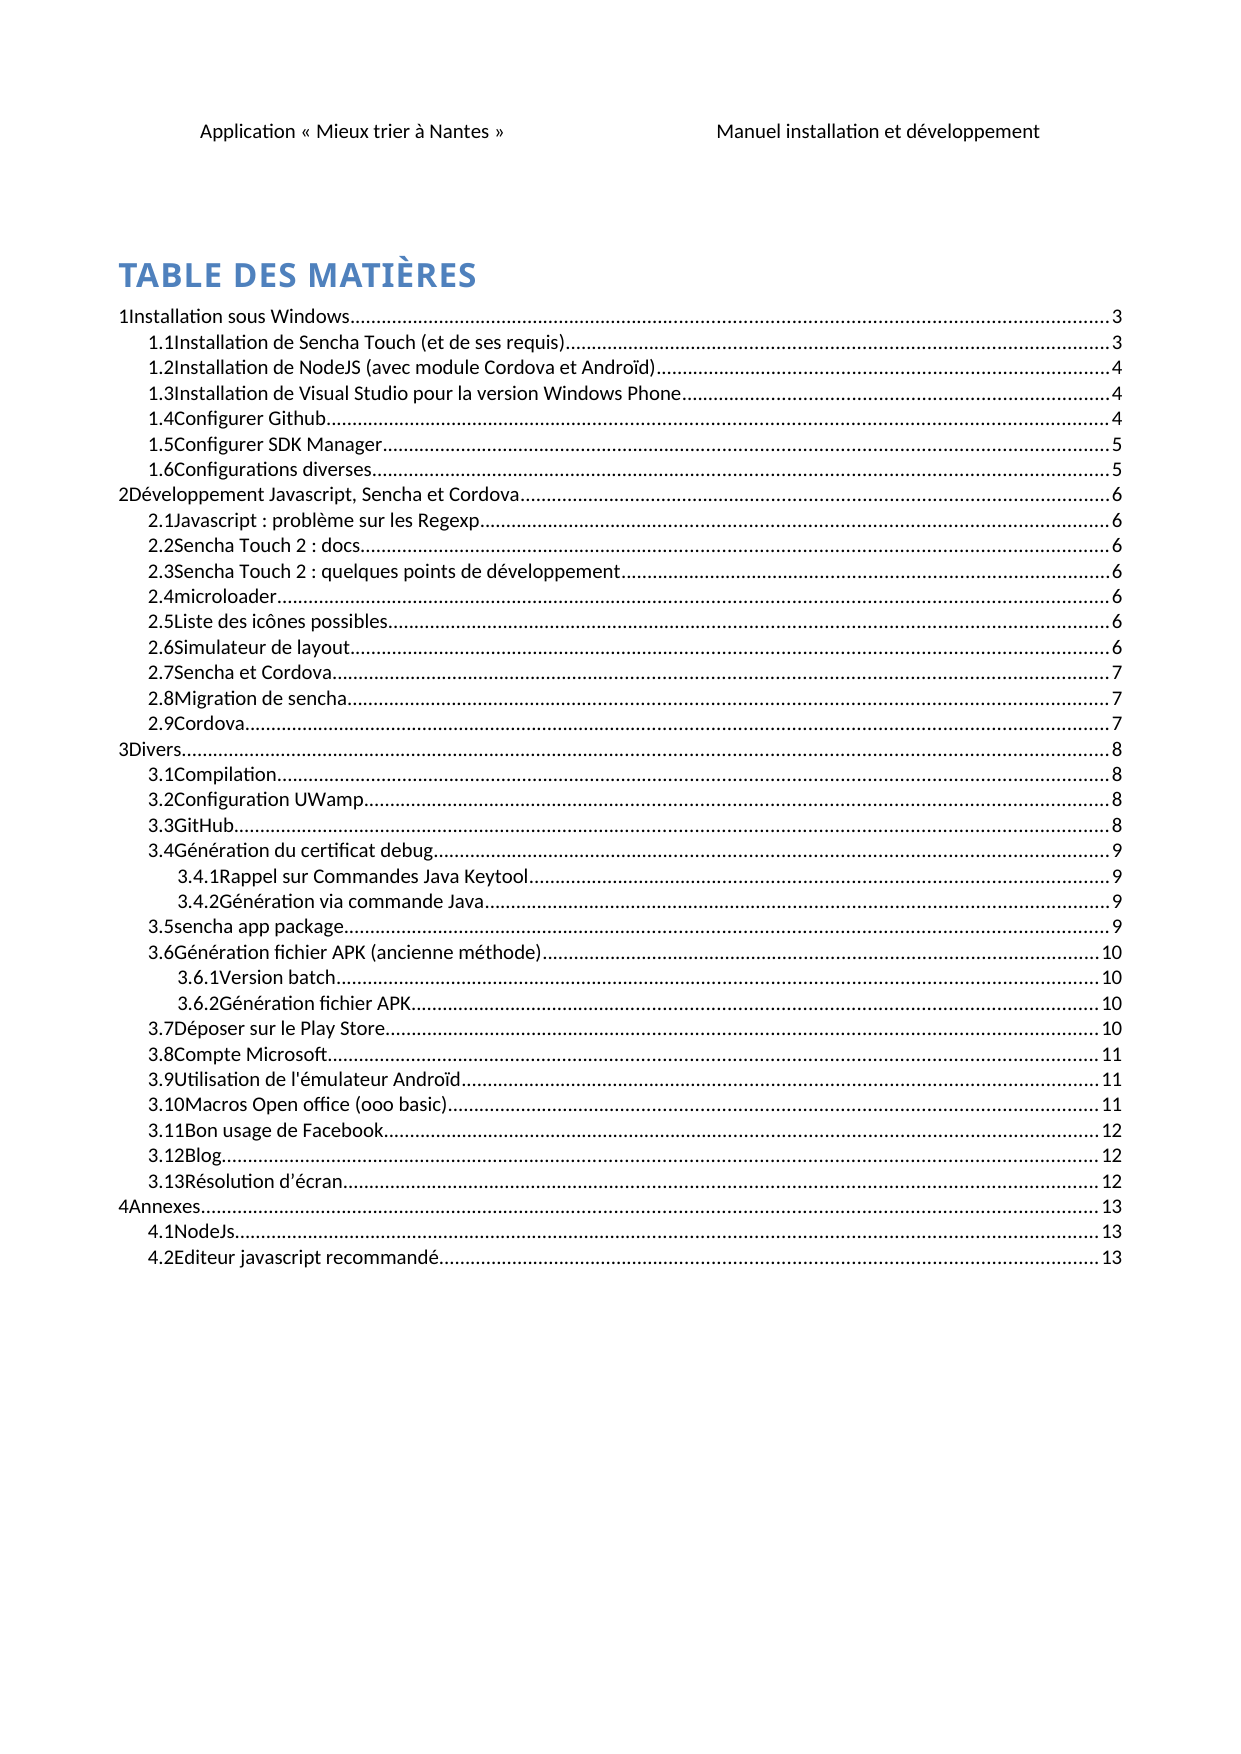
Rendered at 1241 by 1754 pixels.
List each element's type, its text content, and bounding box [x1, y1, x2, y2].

text 3.9Utilisation de l'émulateur Androïd 11 [148, 1066, 1122, 1092]
text 2.8Migration de sencha 7 [148, 685, 1122, 710]
text Application « Mieux trier à Nantes » Manuel installation et développement [118, 118, 1122, 143]
text 3.1Compilation 8 [148, 761, 1122, 787]
text 3.6.1Version batch 10 [177, 964, 1122, 990]
text 2.9Cordova 7 [148, 710, 1122, 736]
text 1.2Installation de NodeJS (avec module Cordova et Androïd) 4 [148, 354, 1122, 380]
text 4.2Editeur javascript recommandé 13 [148, 1244, 1122, 1269]
text 3.4Génération du certificat debug 9 [148, 837, 1122, 863]
text 3.8Compte Microsoft 11 [148, 1041, 1122, 1066]
text 1Installation sous Windows 3 [118, 304, 1122, 329]
subtitle Table des matières [118, 251, 1122, 297]
text 3.10Macros Open office (ooo basic) 11 [148, 1092, 1122, 1117]
text 3.5sencha app package 9 [148, 914, 1122, 939]
text 3.3GitHub 8 [148, 812, 1122, 837]
text 1.6Configurations diverses 5 [148, 456, 1122, 482]
text 3.12Blog 12 [148, 1142, 1122, 1168]
text 3.11Bon usage de Facebook 12 [148, 1117, 1122, 1142]
text 2.7Sencha et Cordova 7 [148, 659, 1122, 685]
text 3.6.2Génération fichier APK 10 [177, 990, 1122, 1015]
text 2.3Sencha Touch 2 : quelques points de développement 6 [148, 558, 1122, 583]
text 3.13Résolution d’écran 12 [148, 1168, 1122, 1193]
text 2.2Sencha Touch 2 : docs 6 [148, 532, 1122, 558]
text 3Divers 8 [118, 736, 1122, 761]
text 2.6Simulateur de layout 6 [148, 634, 1122, 659]
text 3.4.2Génération via commande Java 9 [177, 888, 1122, 914]
text 3.7Déposer sur le Play Store 10 [148, 1015, 1122, 1041]
text 4Annexes 13 [118, 1193, 1122, 1219]
text 3.6Génération fichier APK (ancienne méthode) 10 [148, 939, 1122, 964]
text 2.5Liste des icônes possibles 6 [148, 609, 1122, 634]
text 3.2Configuration UWamp 8 [148, 787, 1122, 812]
text 3.4.1Rappel sur Commandes Java Keytool 9 [177, 863, 1122, 888]
text 1.1Installation de Sencha Touch (et de ses requis) 3 [148, 329, 1122, 354]
text 1.5Configurer SDK Manager 5 [148, 431, 1122, 456]
text 1.4Configurer Github 4 [148, 405, 1122, 431]
text 2.4microloader 6 [148, 583, 1122, 609]
text 4.1NodeJs 13 [148, 1219, 1122, 1244]
text 2.1Javascript : problème sur les Regexp 6 [148, 507, 1122, 532]
text 2Développement Javascript, Sencha et Cordova 6 [118, 482, 1122, 507]
text 1.3Installation de Visual Studio pour la version Windows Phone 4 [148, 380, 1122, 405]
